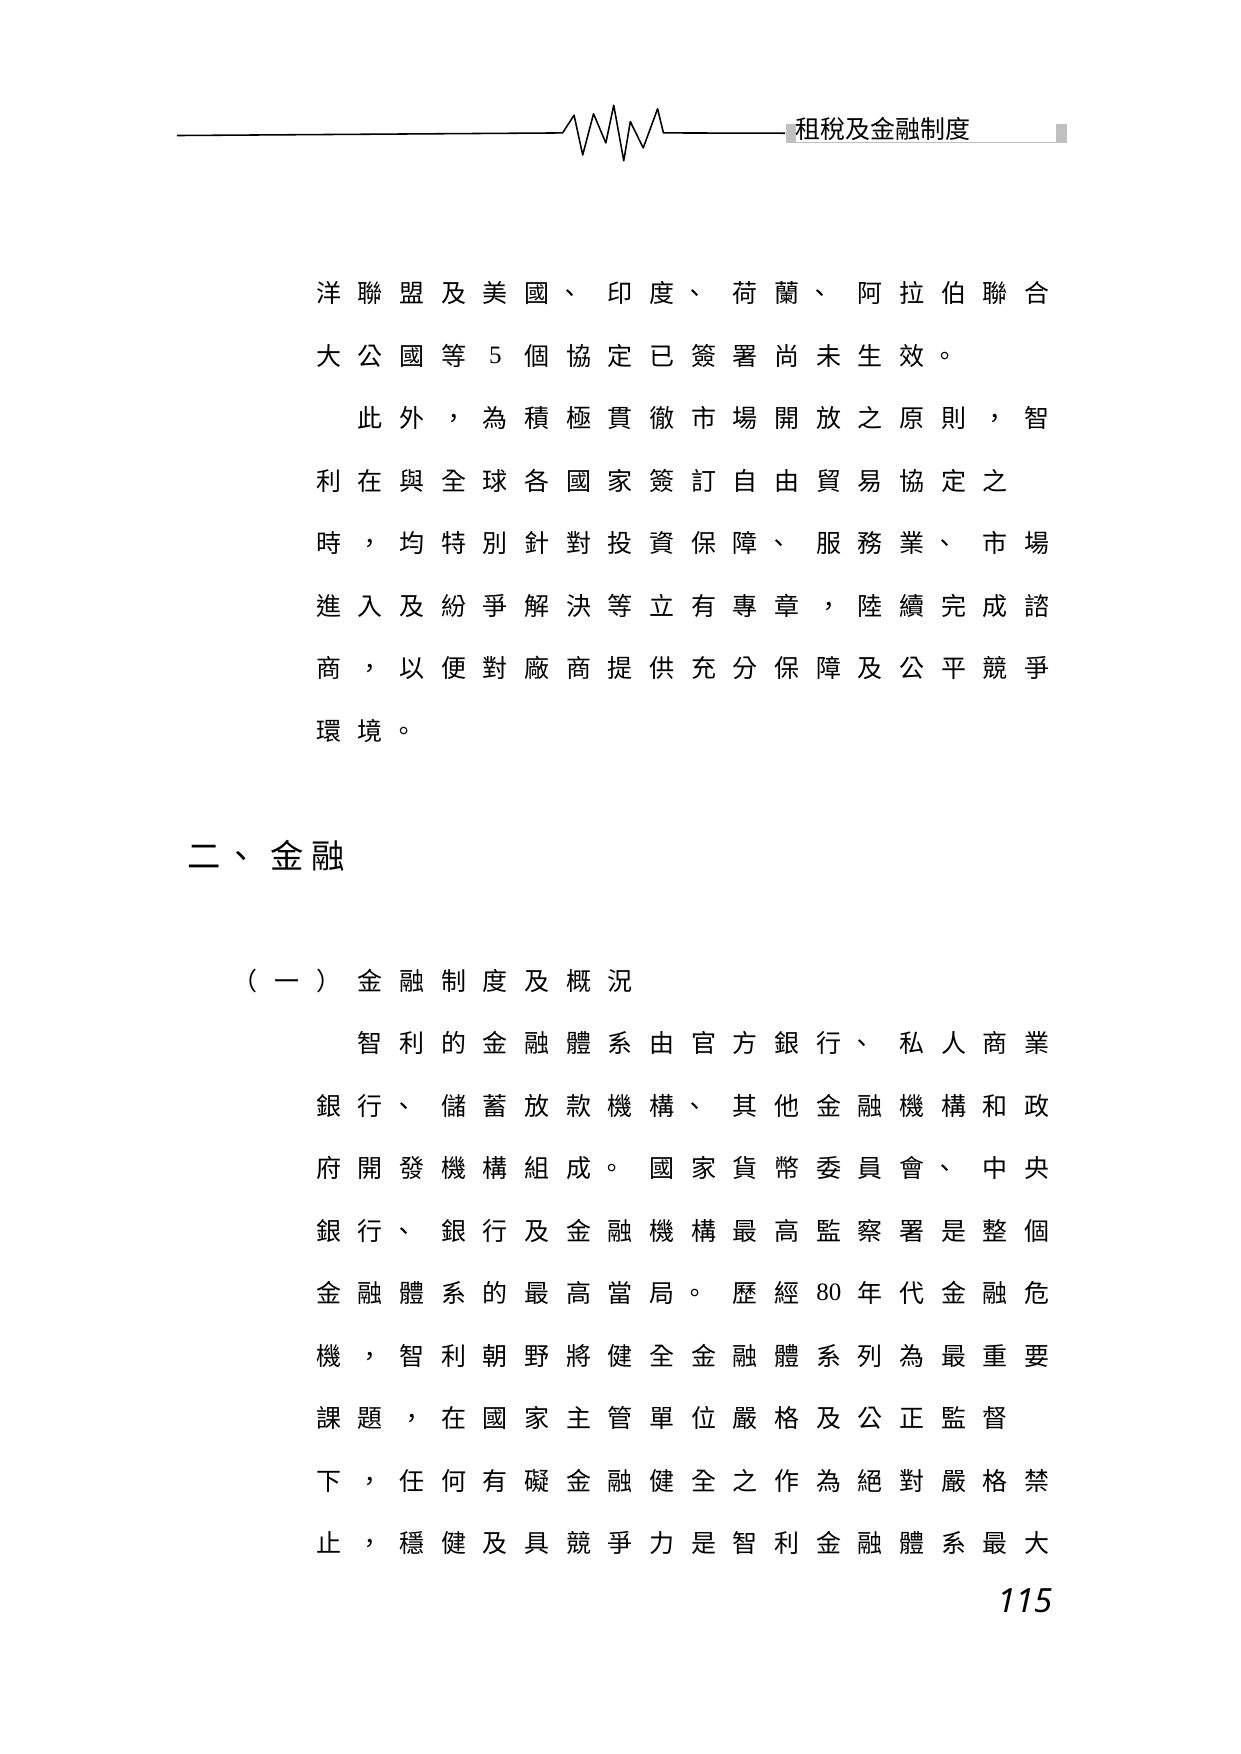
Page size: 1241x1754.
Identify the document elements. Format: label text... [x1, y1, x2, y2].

text 此外，為積極貫徹市場開放之原則，智利在與全球各國家簽訂自由貿易協定之時，均特別針對投資保障、服務業、市場進入及紛爭解決等立有專章，陸續完成諮商，以便對廠商提供充分保障及公平競爭環境。 [281, 375, 1058, 750]
text （一）金融制度及概況 [207, 938, 1058, 1000]
text 智利的金融體系由官方銀行、私人商業銀行、儲蓄放款機構、其他金融機構和政府開發機構組成。國家貨幣委員會、中央銀行、銀行及金融機構最高監察署是整個金融體系的最高當局。歷經80年代金融危機，智利朝野將健全金融體系列為最重要課題，在國家主管單位嚴格及公正監督下，任何有礙金融健全之作為絕對嚴格禁止，穩健及具競爭力是智利金融體系最大 [281, 1000, 1058, 1563]
text 洋聯盟及美國、印度、荷蘭、阿拉伯聯合大公國等5個協定已簽署尚未生效。 [281, 250, 1058, 375]
text 二、金融 [183, 813, 1058, 875]
